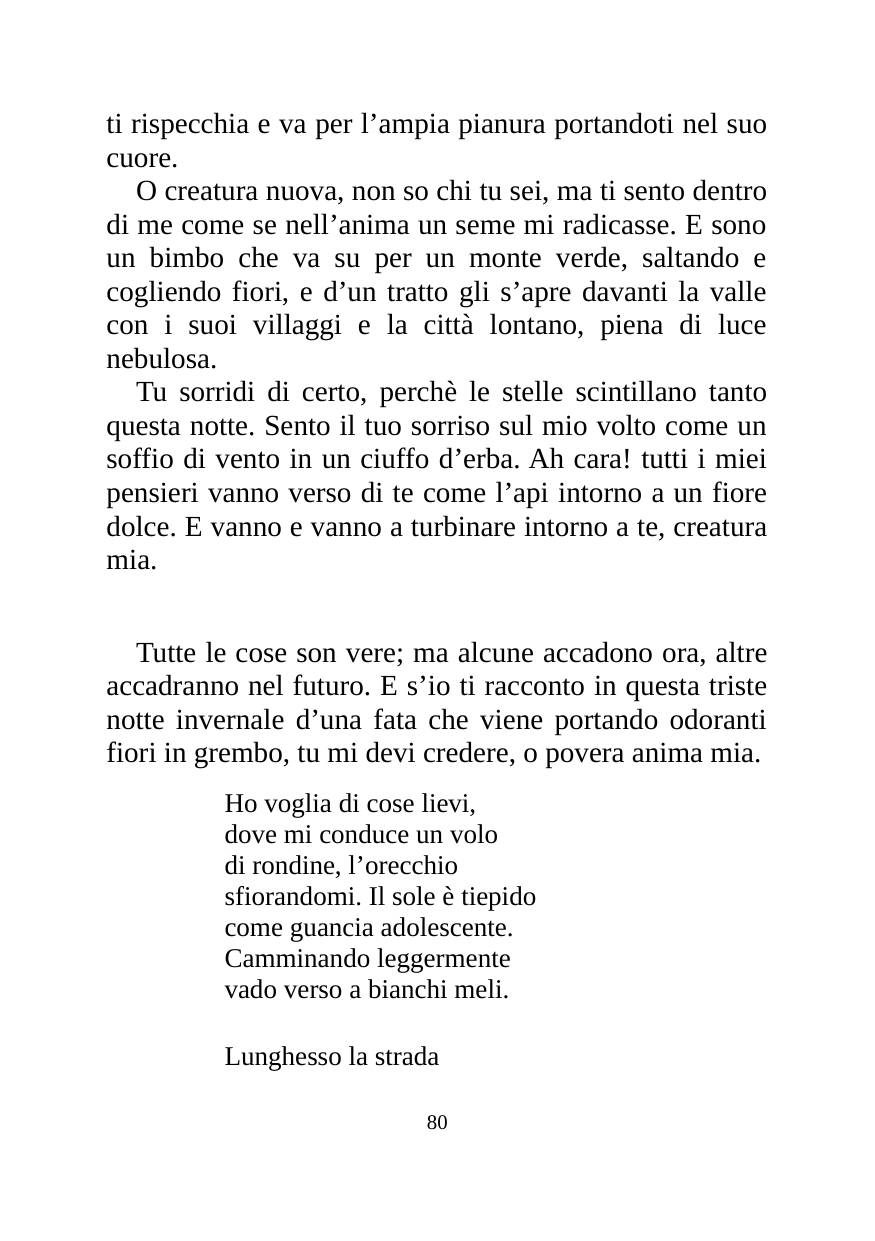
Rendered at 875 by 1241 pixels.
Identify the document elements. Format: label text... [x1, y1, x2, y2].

text Lunghesso la strada [224, 1040, 768, 1071]
text Tutte le cose son vere; ma alcune accadono ora, altre accadranno nel futuro. E s’io ti racconto in questa triste notte invernale d’una fata che viene portando odoranti fiori in grembo, tu mi devi credere, o povera anima mia. [106, 635, 768, 769]
text O creatura nuova, non so chi tu sei, ma ti sento dentro di me come se nell’anima un seme mi radicasse. E sono un bimbo che va su per un monte verde, saltando e cogliendo fiori, e d’un tratto gli s’apre davanti la valle con i suoi villaggi e la città lontano, piena di luce nebulosa. [106, 173, 768, 374]
text ti rispecchia e va per l’ampia pianura portandoti nel suo cuore. [106, 106, 768, 173]
text Ho voglia di cose lievi, dove mi conduce un volo di rondine, l’orecchio sfiorandomi. Il sole è tiepido come guancia adolescente. Camminando leggermente vado verso a bianchi meli. [224, 787, 768, 1005]
text Tu sorridi di certo, perchè le stelle scintillano tanto questa notte. Sento il tuo sorriso sul mio volto come un soffio di vento in un ciuffo d’erba. Ah cara! tutti i miei pensieri vanno verso di te come l’api intorno a un fiore dolce. E vanno e vanno a turbinare intorno a te, creatura mia. [106, 374, 768, 576]
